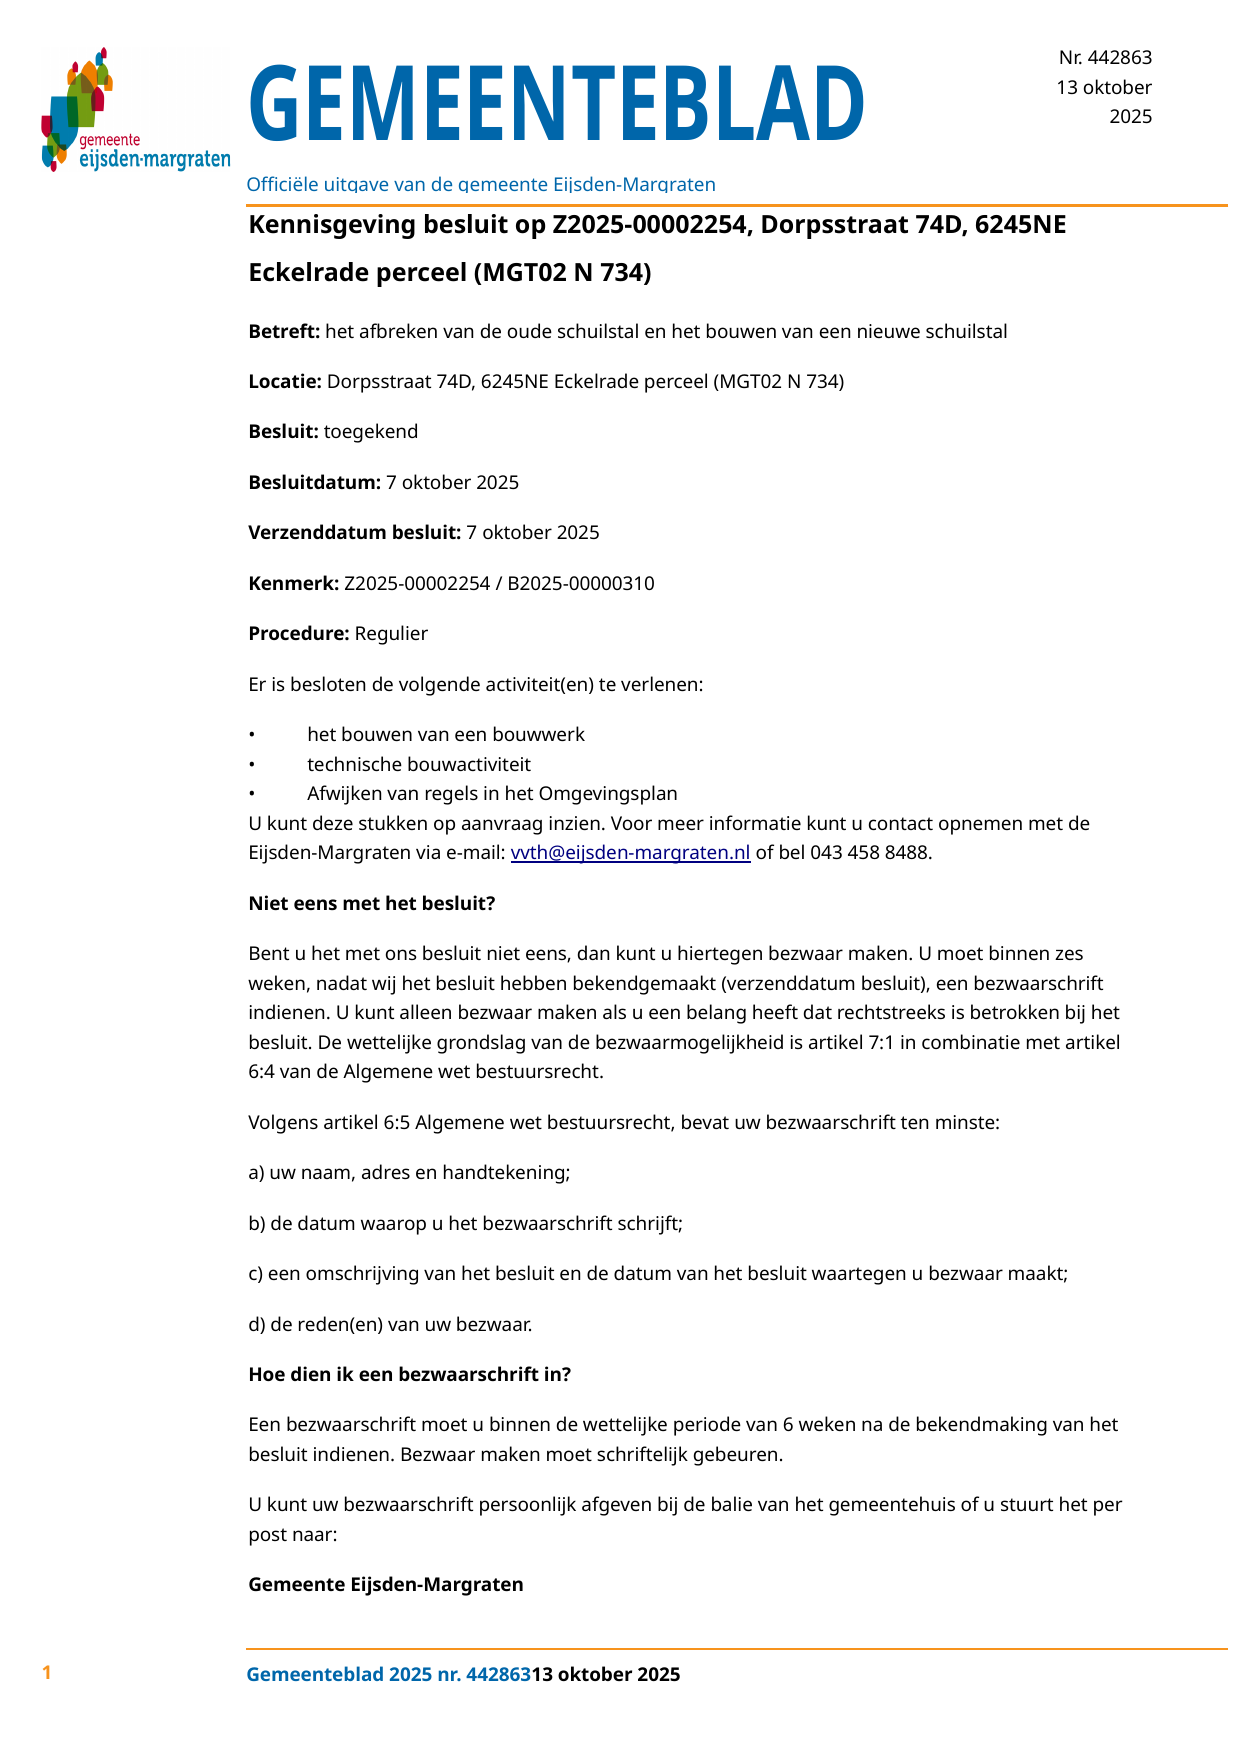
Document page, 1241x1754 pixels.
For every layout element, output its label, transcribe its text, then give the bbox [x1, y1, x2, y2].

text d) de reden(en) van uw bezwaar. [248, 1311, 1152, 1337]
text Bent u het met ons besluit niet eens, dan kunt u hiertegen bezwaar maken. U moet binnen zes weken, nadat wij het besluit hebben bekendgemaakt (verzenddatum besluit), een bezwaarschrift indienen. U kunt alleen bezwaar maken als u een belang heeft dat rechtstreeks is betrokken bij het besluit. De wettelijke grondslag van de bezwaarmogelijkheid is artikel 7:1 in combinatie met artikel 6:4 van de Algemene wet bestuursrecht. [248, 940, 1152, 1084]
list het bouwen van een bouwwerk [248, 721, 1152, 747]
list technische bouwactiviteit [248, 751, 1152, 777]
text Verzenddatum besluit: 7 oktober 2025 [248, 519, 1152, 545]
text Kenmerk: Z2025-00002254 / B2025-00000310 [248, 570, 1152, 596]
text Een bezwaarschrift moet u binnen de wettelijke periode van 6 weken na de bekendmaking van het besluit indienen. Bezwaar maken moet schriftelijk gebeuren. [248, 1412, 1152, 1467]
text Er is besloten de volgende activiteit(en) te verlenen: [248, 671, 1152, 697]
text Besluit: toegekend [248, 419, 1152, 444]
text b) de datum waarop u het bezwaarschrift schrijft; [248, 1210, 1152, 1236]
text Betreft: het afbreken van de oude schuilstal en het bouwen van een nieuwe schuilstal [248, 318, 1152, 344]
text U kunt deze stukken op aanvraag inzien. Voor meer informatie kunt u contact opnemen met de Eijsden-Margraten via e-mail: vvth@eijsden-margraten.nl of bel 043 458 8488. [248, 810, 1152, 865]
text U kunt uw bezwaarschrift persoonlijk afgeven bij de balie van het gemeentehuis of u stuurt het per post naar: [248, 1492, 1152, 1547]
picture [41, 47, 231, 172]
text Volgens artikel 6:5 Algemene wet bestuursrecht, bevat uw bezwaarschrift ten minste: [248, 1109, 1152, 1135]
text Gemeente Eijsden-Margraten [248, 1572, 1152, 1597]
text Hoe dien ik een bezwaarschrift in? [248, 1361, 1152, 1387]
text Procedure: Regulier [248, 620, 1152, 646]
text Niet eens met het besluit? [248, 890, 1152, 916]
text c) een omschrijving van het besluit en de datum van het besluit waartegen u bezwaar maakt; [248, 1260, 1152, 1286]
list Afwijken van regels in het Omgevingsplan [248, 780, 1152, 806]
text Kennisgeving besluit op Z2025-00002254, Dorpsstraat 74D, 6245NE Eckelrade perceel (MGT02 N 734) [248, 207, 1152, 288]
text Locatie: Dorpsstraat 74D, 6245NE Eckelrade perceel (MGT02 N 734) [248, 368, 1152, 394]
text Besluitdatum: 7 oktober 2025 [248, 469, 1152, 495]
text a) uw naam, adres en handtekening; [248, 1159, 1152, 1185]
